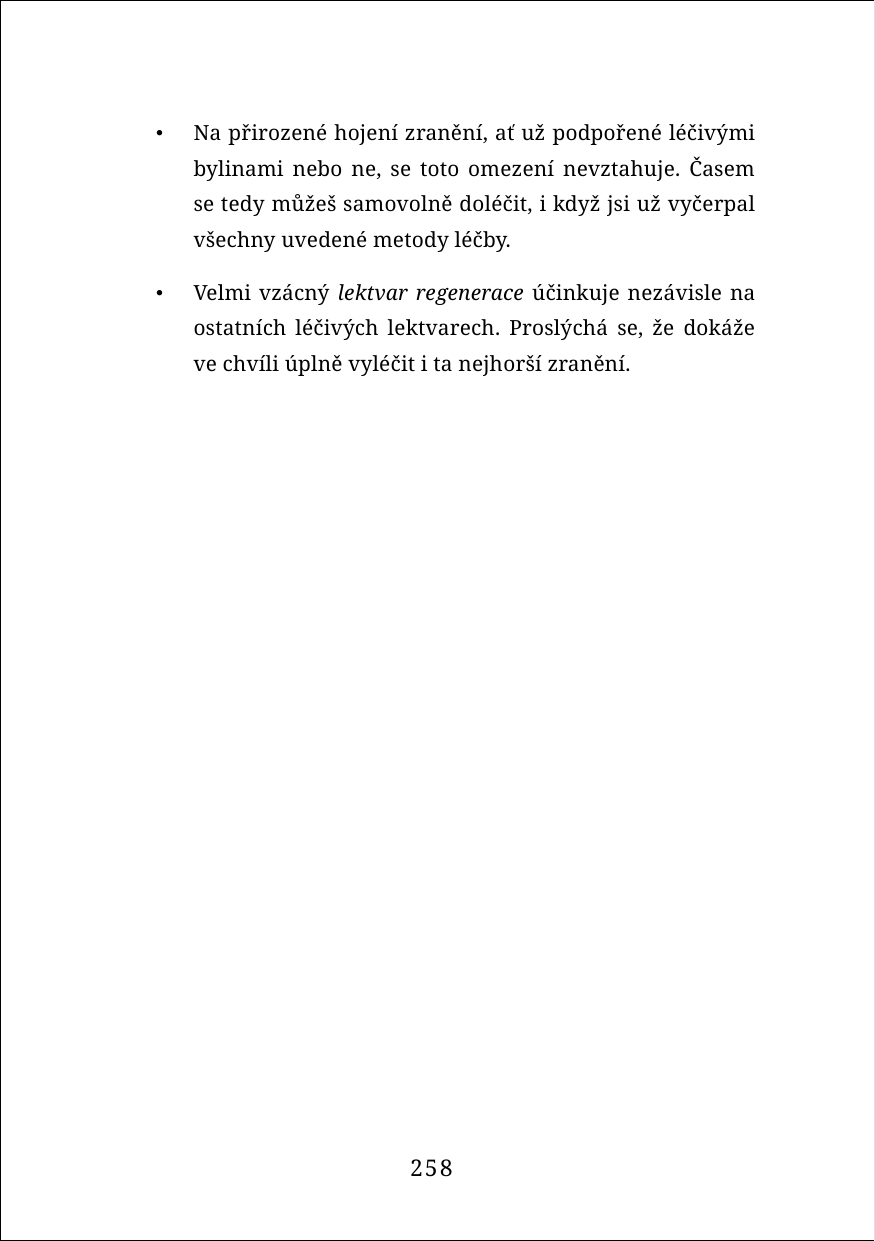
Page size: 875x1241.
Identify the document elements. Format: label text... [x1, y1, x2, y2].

list Velmi vzácný lektvar regenerace účinkuje nezávisle na ostatních léčivých lektvarech. Proslýchá se, že dokáže ve chvíli úplně vyléčit i ta nejhorší zranění. [156, 278, 756, 377]
list Na přirozené hojení zranění, ať už podpořené léčivými bylinami nebo ne, se toto omezení nevztahuje. Časem se tedy můžeš samovolně doléčit, i když jsi už vyčerpal všechny uvedené metody léčby. [156, 118, 756, 253]
